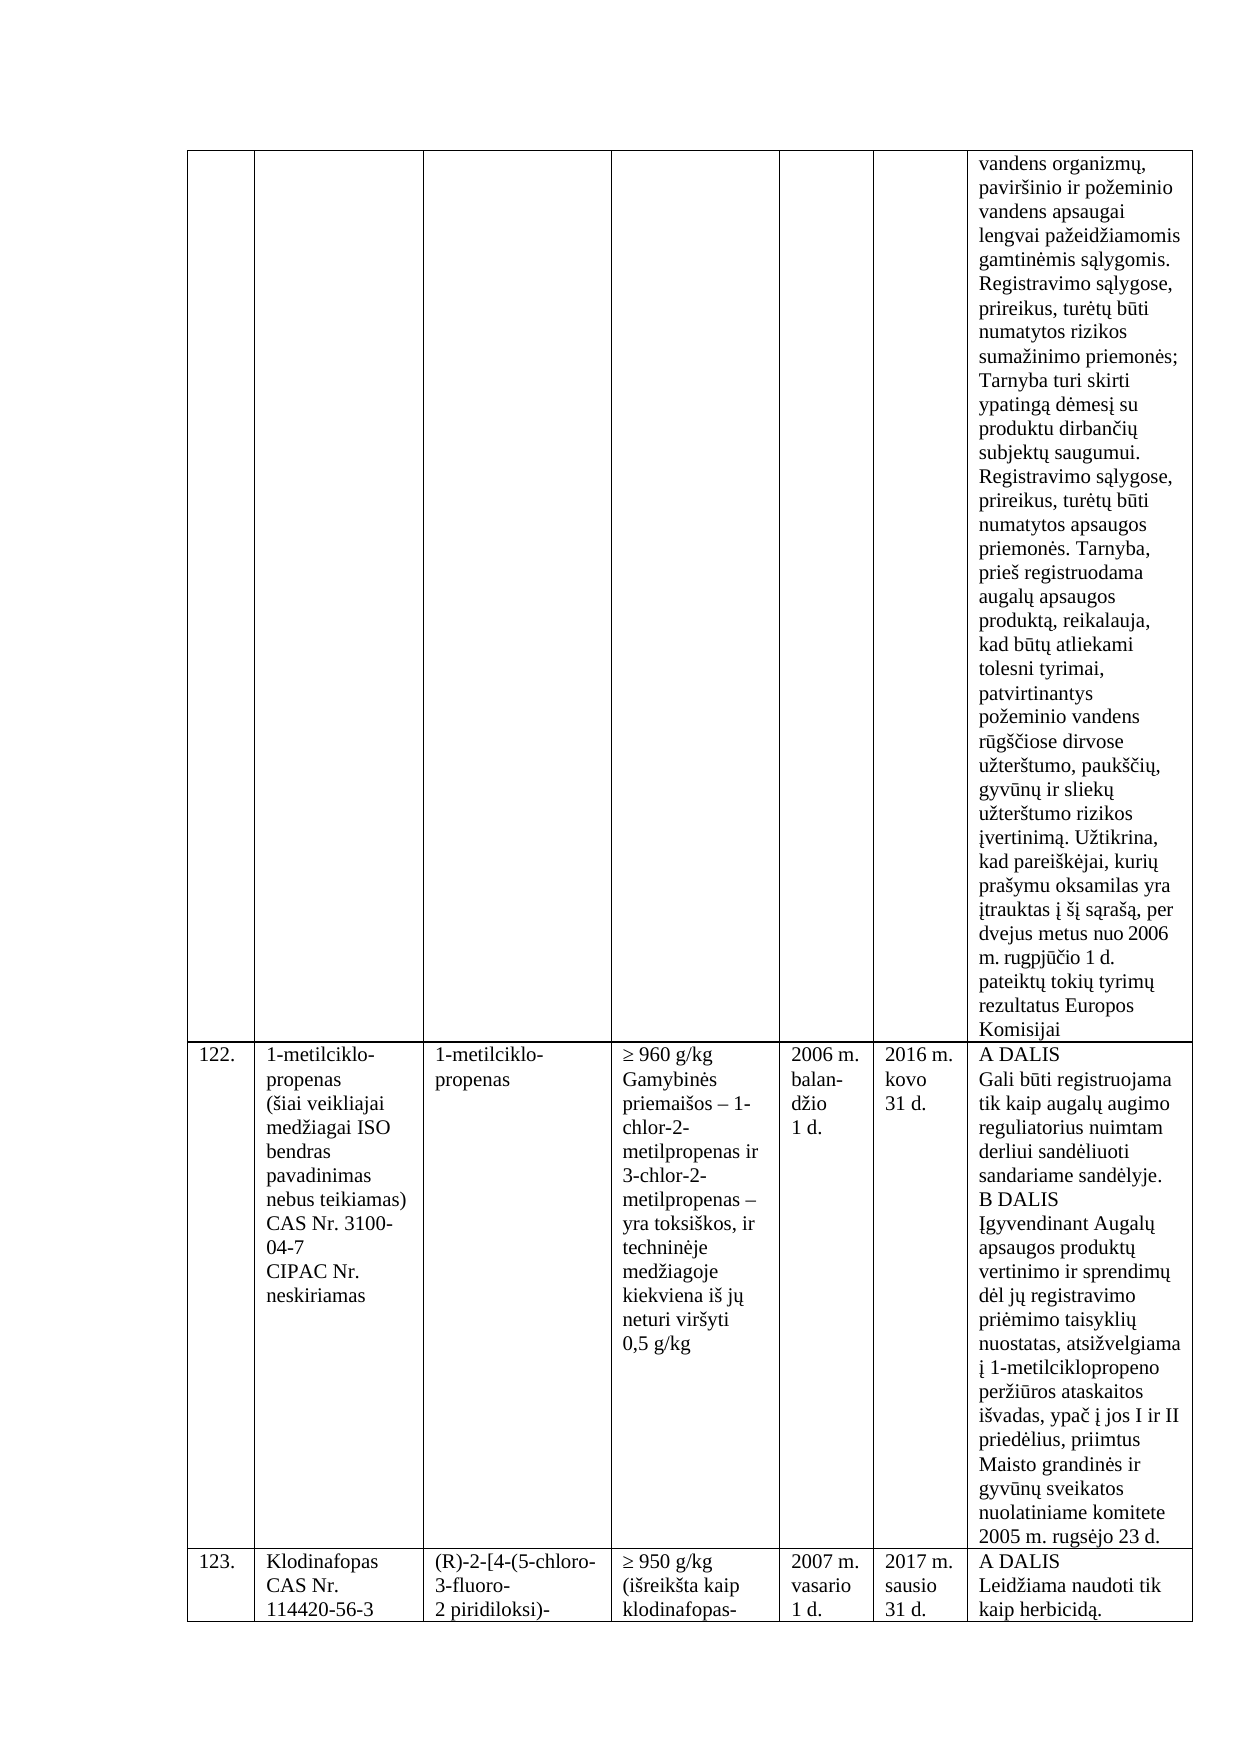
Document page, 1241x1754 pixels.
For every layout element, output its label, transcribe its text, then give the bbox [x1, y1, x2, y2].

table_cell A DALIS Gali būti registruojama tik kaip augalų augimo reguliatorius nuimtam derliui sandėliuoti sandariame sandėlyje. B DALIS Įgyvendinant Augalų apsaugos produktų vertinimo ir sprendimų dėl jų registravimo priėmimo taisyklių nuostatas, atsižvelgiama į 1-metilciklopropeno peržiūros ataskaitos išvadas, ypač į jos I ir II priedėlius, priimtus Maisto grandinės ir gyvūnų sveikatos nuolatiniame komitete 2005 m. rugsėjo 23 d. [968, 1043, 1192, 1548]
table_cell [255, 151, 423, 1041]
table_cell [188, 151, 254, 1041]
table_cell 123. [188, 1549, 254, 1621]
table_cell 2006 m. balan-džio 1 d. [780, 1043, 873, 1548]
table_cell [424, 151, 611, 1041]
table_cell A DALIS Leidžiama naudoti tik kaip herbicidą. [968, 1549, 1192, 1621]
table_cell 1-metilciklo-propenas [424, 1043, 611, 1548]
table_cell ≥ 950 g/kg (išreikšta kaip klodinafopas- [612, 1549, 779, 1621]
table_cell Klodinafopas CAS Nr. 114420-56-3 [255, 1549, 423, 1621]
table_cell (R)-2-[4-(5-chloro-3-fluoro- 2 piridiloksi)- [424, 1549, 611, 1621]
table_cell 1-metilciklo-propenas (šiai veikliajai medžiagai ISO bendras pavadinimas nebus teikiamas) CAS Nr. 3100-04-7 CIPAC Nr. neskiriamas [255, 1043, 423, 1548]
table_cell [780, 151, 873, 1041]
table_cell [612, 151, 779, 1041]
table_cell [874, 151, 967, 1041]
table_cell vandens organizmų, paviršinio ir požeminio vandens apsaugai lengvai pažeidžiamomis gamtinėmis sąlygomis. Registravimo sąlygose, prireikus, turėtų būti numatytos rizikos sumažinimo priemonės; Tarnyba turi skirti ypatingą dėmesį su produktu dirbančių subjektų saugumui. Registravimo sąlygose, prireikus, turėtų būti numatytos apsaugos priemonės. Tarnyba, prieš registruodama augalų apsaugos produktą, reikalauja, kad būtų atliekami tolesni tyrimai, patvirtinantys požeminio vandens rūgščiose dirvose užterštumo, paukščių, gyvūnų ir sliekų užterštumo rizikos įvertinimą. Užtikrina, kad pareiškėjai, kurių prašymu oksamilas yra įtrauktas į šį sąrašą, per dvejus metus nuo 2006 m. rugpjūčio 1 d. pateiktų tokių tyrimų rezultatus Europos Komisijai [968, 151, 1192, 1041]
table_cell 2007 m. vasario 1 d. [780, 1549, 873, 1621]
table_cell 2016 m. kovo 31 d. [874, 1043, 967, 1548]
table_cell 2017 m. sausio 31 d. [874, 1549, 967, 1621]
table_cell 122. [188, 1043, 254, 1548]
table_cell ≥ 960 g/kg Gamybinės priemaišos – 1-chlor-2-metilpropenas ir 3-chlor-2-metilpropenas – yra toksiškos, ir techninėje medžiagoje kiekviena iš jų neturi viršyti 0,5 g/kg [612, 1043, 779, 1548]
